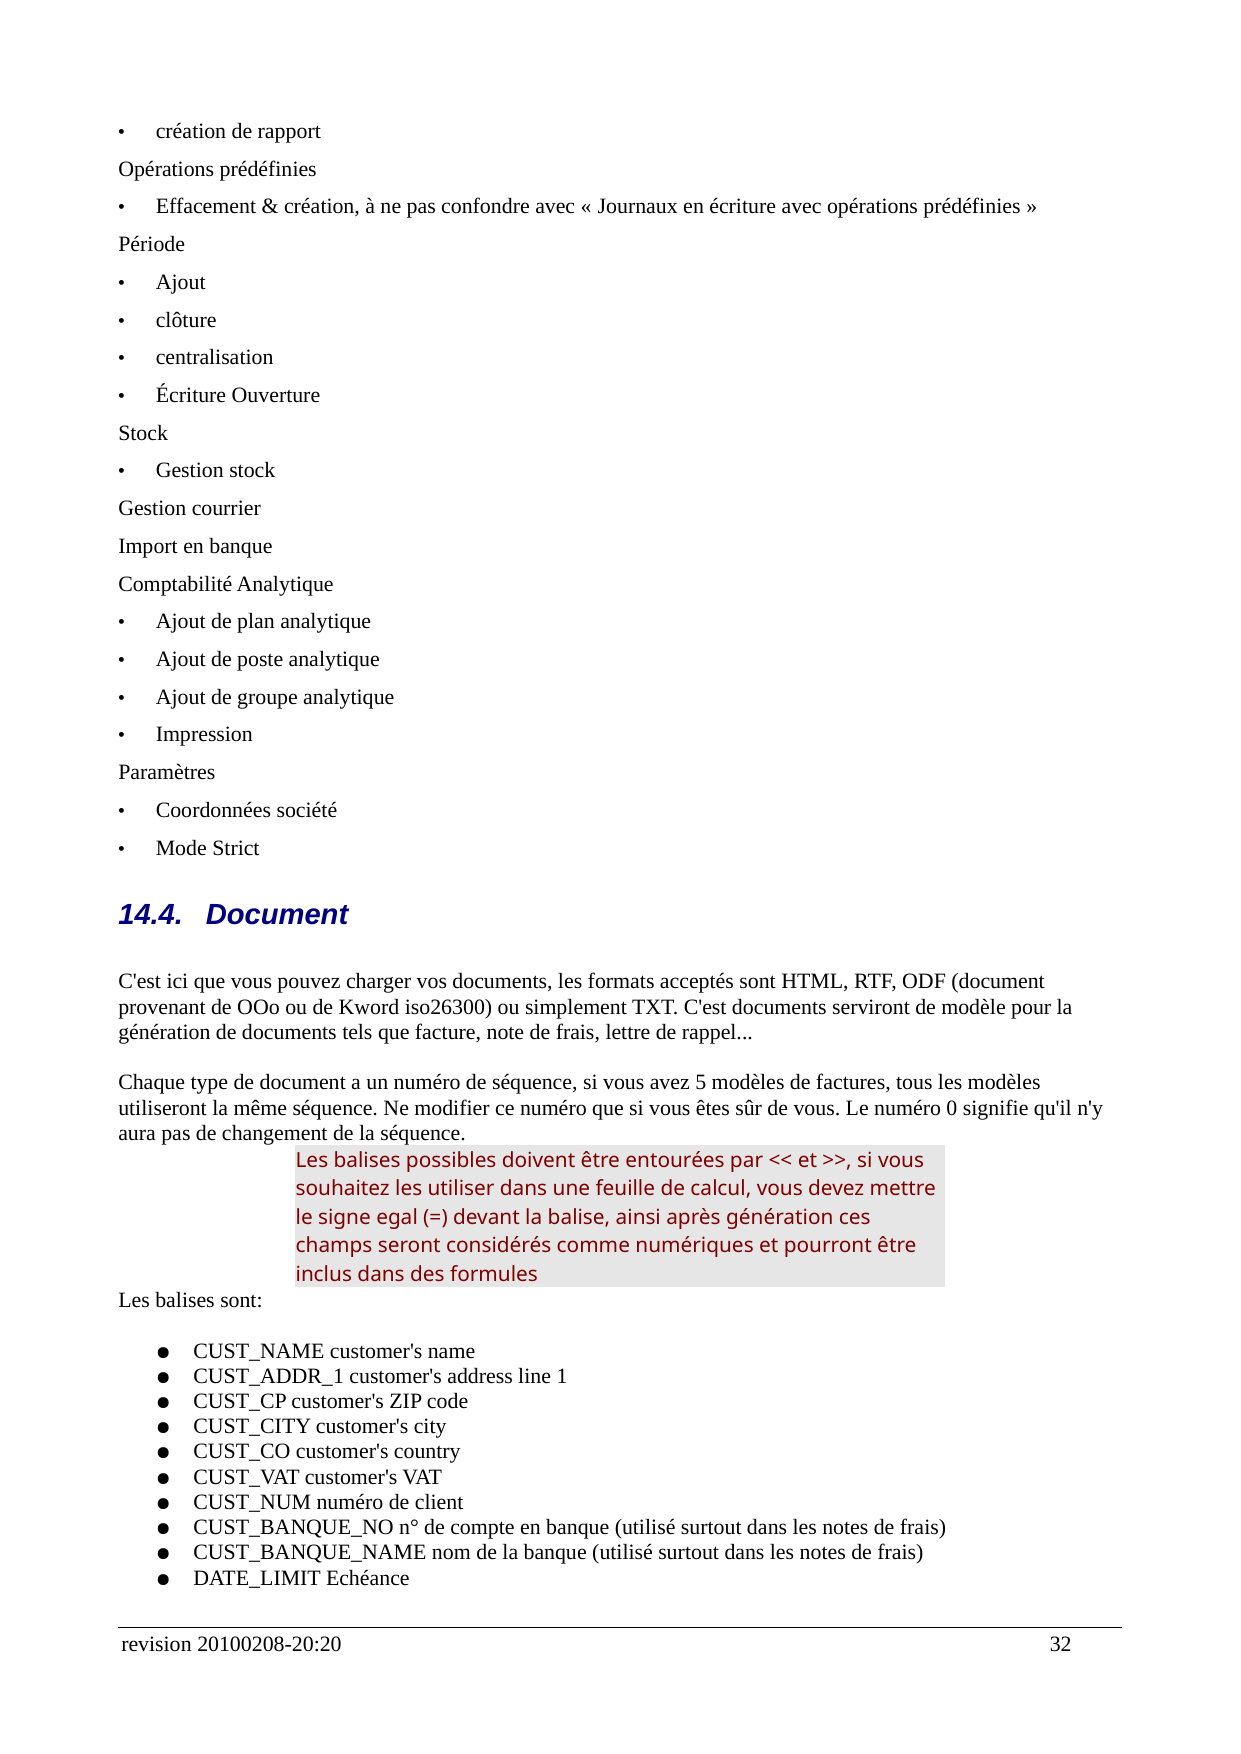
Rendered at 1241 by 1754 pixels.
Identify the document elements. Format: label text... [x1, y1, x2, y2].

list Ajout de plan analytique [118, 608, 1122, 633]
list clôture [118, 307, 1122, 332]
list Ajout de poste analytique [118, 646, 1122, 671]
text Import en banque [118, 533, 1122, 558]
list création de rapport [118, 118, 1122, 143]
text Gestion courrier [118, 495, 1122, 520]
list Gestion stock [118, 457, 1122, 483]
list Ajout [118, 269, 1122, 294]
text Les balises sont: [118, 1287, 1122, 1312]
text C'est ici que vous pouvez charger vos documents, les formats acceptés sont HTML, RTF, ODF (document provenant de OOo ou de Kword iso26300) ou simplement TXT. C'est documents serviront de modèle pour la génération de documents tels que facture, note de frais, lettre de rappel... [118, 968, 1122, 1044]
text Période [118, 231, 1122, 256]
list Écriture Ouverture [118, 382, 1122, 407]
list CUST_ADDR_1 customer's address line 1 [156, 1363, 1122, 1388]
text Comptabilité Analytique [118, 571, 1122, 596]
text Paramètres [118, 759, 1122, 784]
list Ajout de groupe analytique [118, 684, 1122, 709]
list CUST_BANQUE_NO n° de compte en banque (utilisé surtout dans les notes de frais) [156, 1514, 1122, 1539]
text Chaque type de document a un numéro de séquence, si vous avez 5 modèles de factures, tous les modèles utiliseront la même séquence. Ne modifier ce numéro que si vous êtes sûr de vous. Le numéro 0 signifie qu'il n'y aura pas de changement de la séquence. [118, 1069, 1122, 1145]
text Les balises possibles doivent être entourées par << et >>, si vous souhaitez les utiliser dans une feuille de calcul, vous devez mettre le signe egal (=) devant la balise, ainsi après génération ces champs seront considérés comme numériques et pourront être inclus dans des formules [295, 1145, 945, 1287]
list CUST_CITY customer's city [156, 1413, 1122, 1438]
list CUST_BANQUE_NAME nom de la banque (utilisé surtout dans les notes de frais) [156, 1539, 1122, 1564]
list CUST_CO customer's country [156, 1438, 1122, 1464]
list Effacement & création, à ne pas confondre avec « Journaux en écriture avec opérations prédéfinies » [118, 193, 1122, 219]
list CUST_VAT customer's VAT [156, 1464, 1122, 1489]
list Mode Strict [118, 834, 1122, 860]
list CUST_NAME customer's name [156, 1338, 1122, 1363]
list centralisation [118, 344, 1122, 369]
subtitle Document [118, 897, 1122, 931]
list Impression [118, 721, 1122, 747]
list Coordonnées société [118, 797, 1122, 822]
list CUST_CP customer's ZIP code [156, 1388, 1122, 1413]
text Stock [118, 420, 1122, 445]
list DATE_LIMIT Echéance [156, 1564, 1122, 1590]
list CUST_NUM numéro de client [156, 1489, 1122, 1514]
text Opérations prédéfinies [118, 156, 1122, 181]
